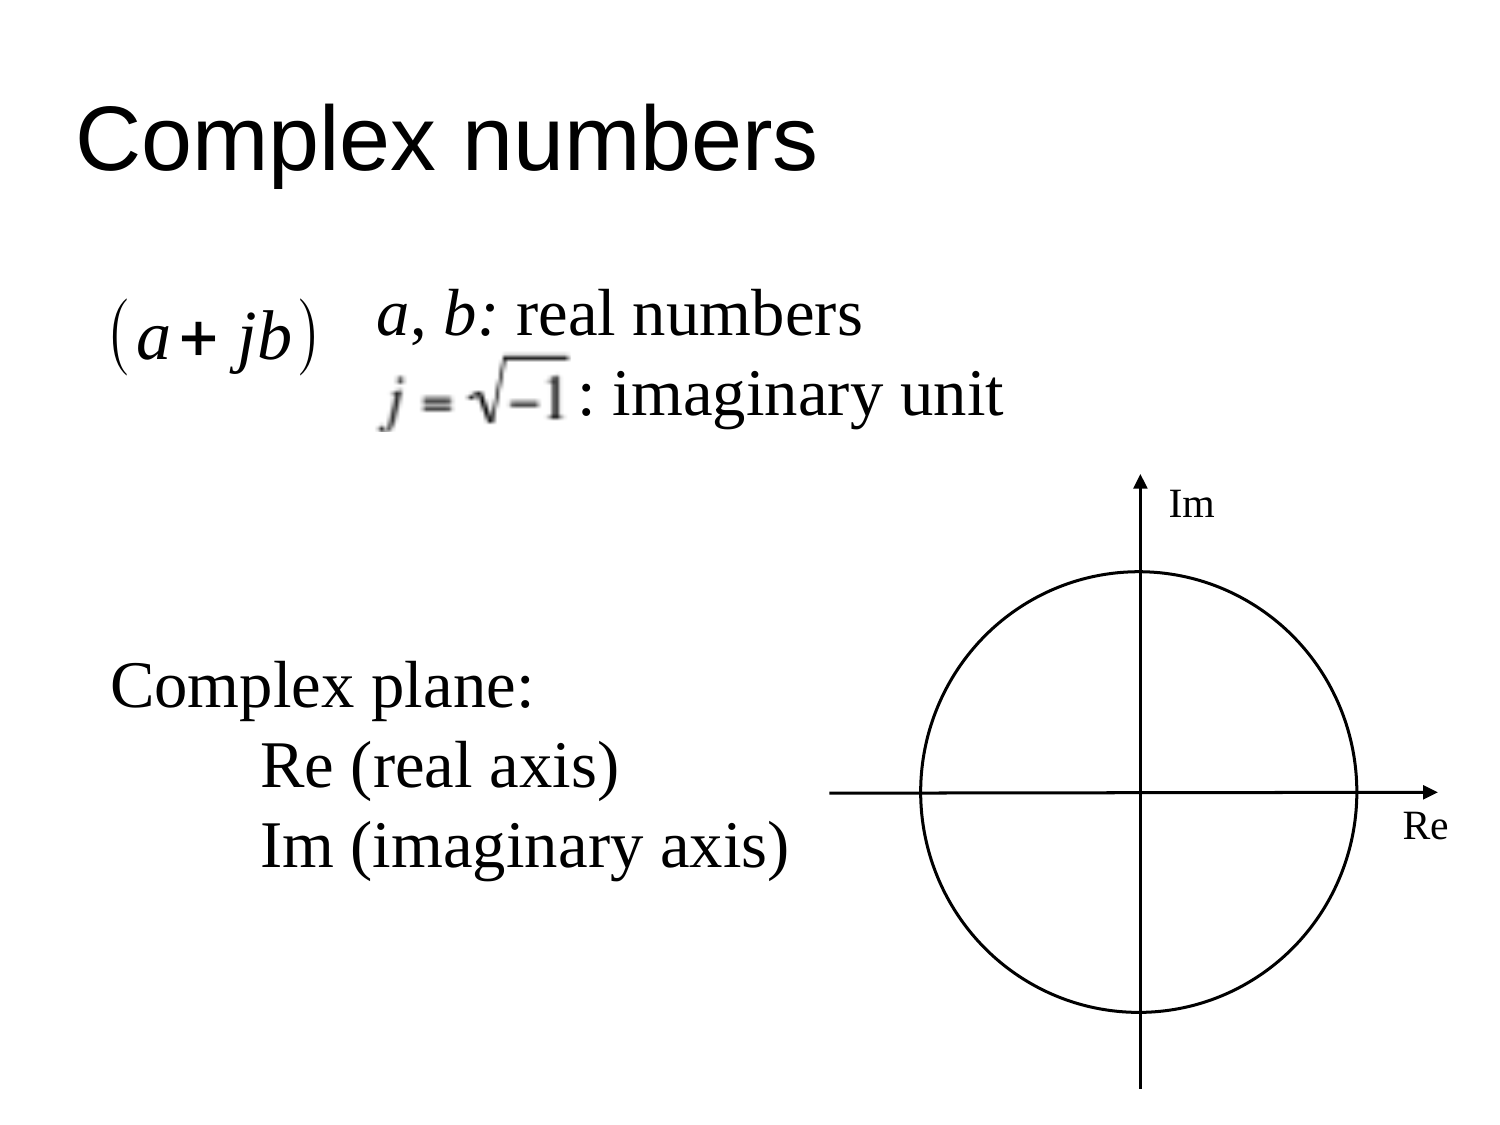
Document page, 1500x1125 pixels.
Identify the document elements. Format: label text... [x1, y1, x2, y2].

text_box Re [1387, 786, 1464, 856]
text_box [1142, 794, 1357, 1013]
text_box a, b: real numbers : imaginary unit [361, 261, 1066, 436]
title Complex numbers [75, 44, 1425, 233]
text_box [1142, 571, 1357, 791]
text_box Complex plane: Re (real axis) Im (imaginary axis) [95, 629, 806, 889]
text_box [920, 571, 1139, 791]
chart [102, 294, 326, 380]
text_box Im [1153, 464, 1230, 534]
text_box [920, 795, 1139, 1013]
picture [370, 350, 572, 432]
